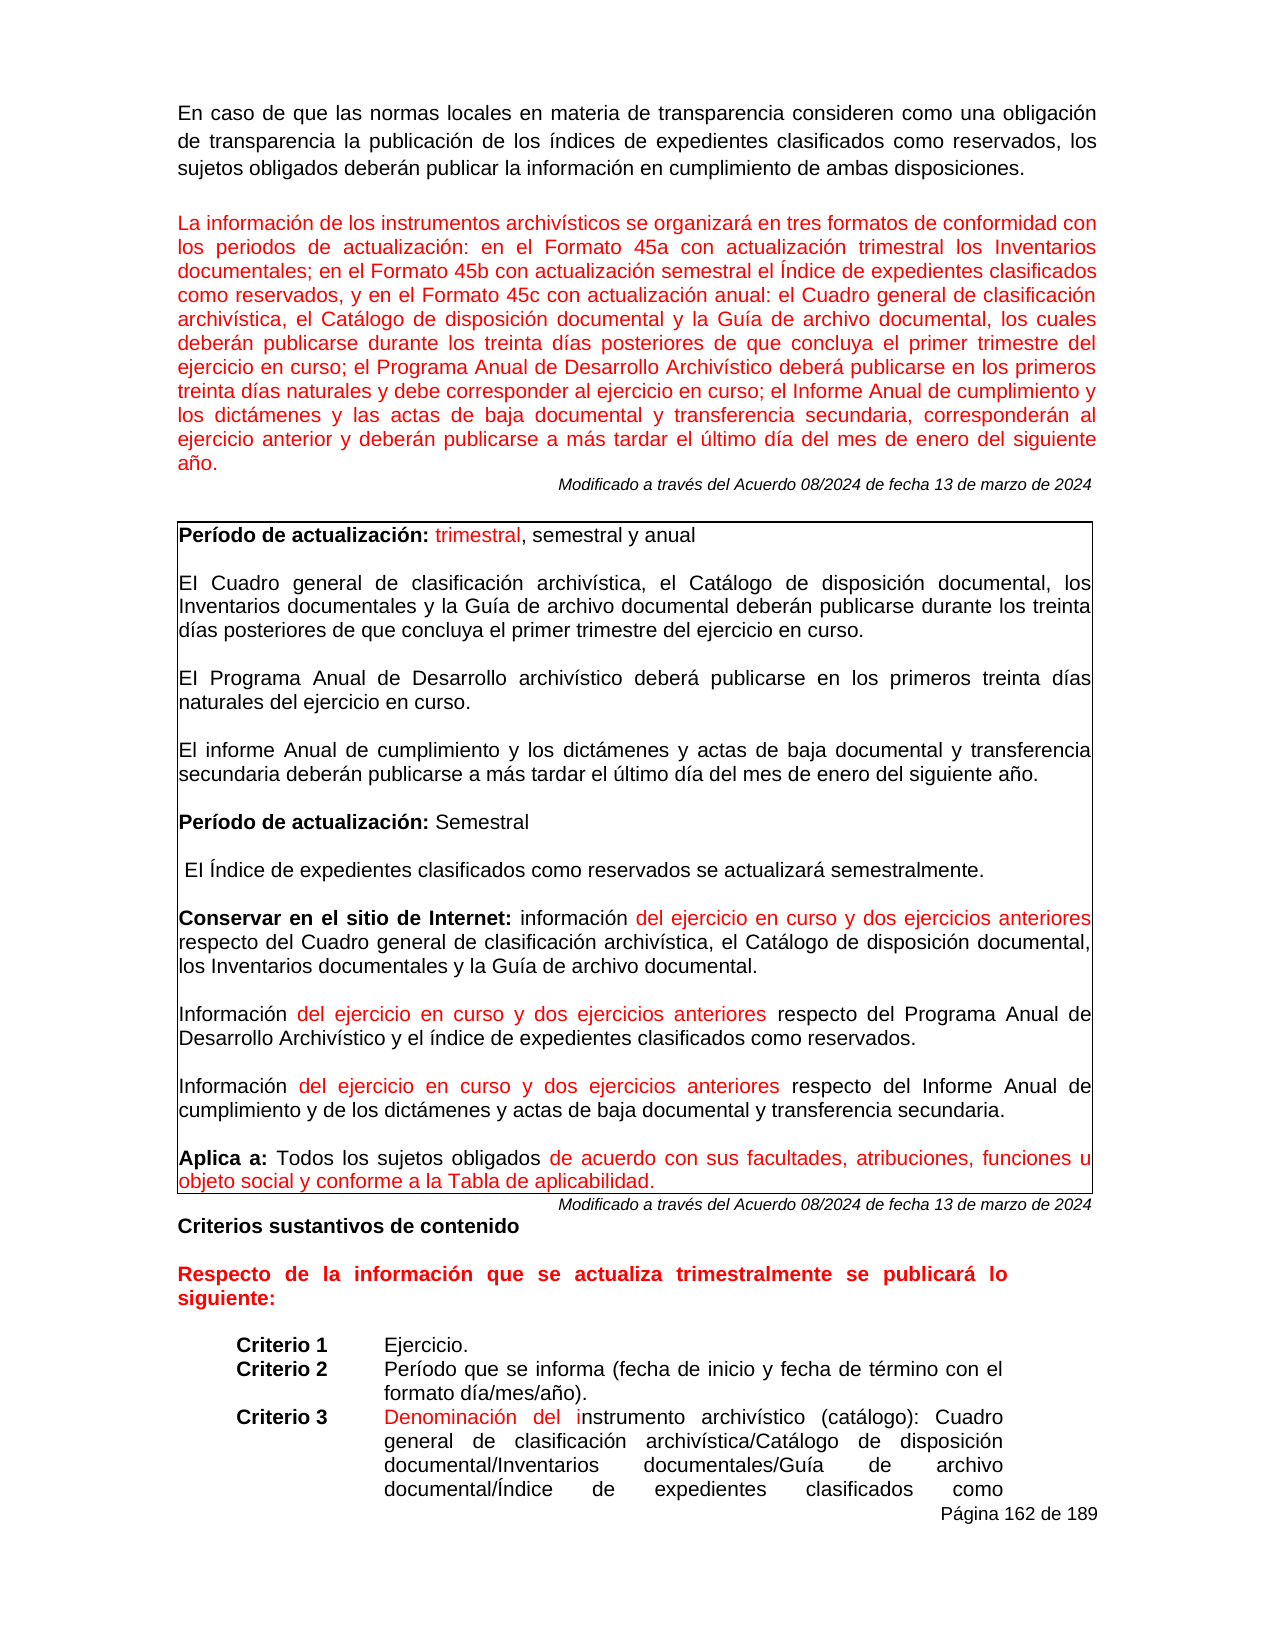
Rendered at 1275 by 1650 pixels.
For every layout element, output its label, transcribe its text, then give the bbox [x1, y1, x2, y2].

text EI Índice de expedientes clasificados como reservados se actualizará semestralmente. [178, 857, 1092, 882]
text Criterio 1 Ejercicio. [236, 1333, 1004, 1357]
text Información del ejercicio en curso y dos ejercicios anteriores respecto del Informe Anual de cumplimiento y de los dictámenes y actas de baja documental y transferencia secundaria. [178, 1072, 1092, 1121]
text La información de los instrumentos archivísticos se organizará en tres formatos de conformidad con los periodos de actualización: en el Formato 45a con actualización trimestral los Inventarios documentales; en el Formato 45b con actualización semestral el Índice de expedientes clasificados como reservados, y en el Formato 45c con actualización anual: el Cuadro general de clasificación archivística, el Catálogo de disposición documental y la Guía de archivo documental, los cuales deberán publicarse durante los treinta días posteriores de que concluya el primer trimestre del ejercicio en curso; el Programa Anual de Desarrollo Archivístico deberá publicarse en los primeros treinta días naturales y debe corresponder al ejercicio en curso; el Informe Anual de cumplimiento y los dictámenes y las actas de baja documental y transferencia secundaria, corresponderán al ejercicio anterior y deberán publicarse a más tardar el último día del mes de enero del siguiente año. [177, 211, 1098, 475]
text Aplica a: Todos los sujetos obligados de acuerdo con sus facultades, atribuciones, funciones u objeto social y conforme a la Tabla de aplicabilidad. [178, 1144, 1092, 1193]
text Modificado a través del Acuerdo 08/2024 de fecha 13 de marzo de 2024 [177, 1194, 1098, 1213]
text Criterio 2 Período que se informa (fecha de inicio y fecha de término con el formato día/mes/año). [236, 1357, 1004, 1405]
text En caso de que las normas locales en materia de transparencia consideren como una obligación de transparencia la publicación de los índices de expedientes clasificados como reservados, los sujetos obligados deberán publicar la información en cumplimiento de ambas disposiciones. [177, 101, 1098, 180]
text Modificado a través del Acuerdo 08/2024 de fecha 13 de marzo de 2024 [177, 475, 1098, 494]
text Período de actualización: trimestral, semestral y anual [178, 523, 1092, 546]
text Criterio 3 Denominación del instrumento archivístico (catálogo): Cuadro general de clasificación archivística/Catálogo de disposición documental/Inventarios documentales/Guía de archivo documental/Índice de expedientes clasificados como [236, 1405, 1004, 1501]
text El informe Anual de cumplimiento y los dictámenes y actas de baja documental y transferencia secundaria deberán publicarse a más tardar el último día del mes de enero del siguiente año. [178, 737, 1092, 786]
text Conservar en el sitio de Internet: información del ejercicio en curso y dos ejercicios anteriores respecto del Cuadro general de clasificación archivística, el Catálogo de disposición documental, los Inventarios documentales y la Guía de archivo documental. [178, 905, 1092, 978]
text Información del ejercicio en curso y dos ejercicios anteriores respecto del Programa Anual de Desarrollo Archivístico y el índice de expedientes clasificados como reservados. [178, 1001, 1092, 1049]
text Criterios sustantivos de contenido [177, 1213, 1009, 1237]
text EI Programa Anual de Desarrollo archivístico deberá publicarse en los primeros treinta días naturales del ejercicio en curso. [178, 665, 1092, 714]
text EI Cuadro general de clasificación archivística, el Catálogo de disposición documental, los Inventarios documentales y la Guía de archivo documental deberán publicarse durante los treinta días posteriores de que concluya el primer trimestre del ejercicio en curso. [178, 569, 1092, 642]
text Respecto de la información que se actualiza trimestralmente se publicará lo siguiente: [177, 1261, 1009, 1309]
text Período de actualización: Semestral [178, 809, 1092, 834]
